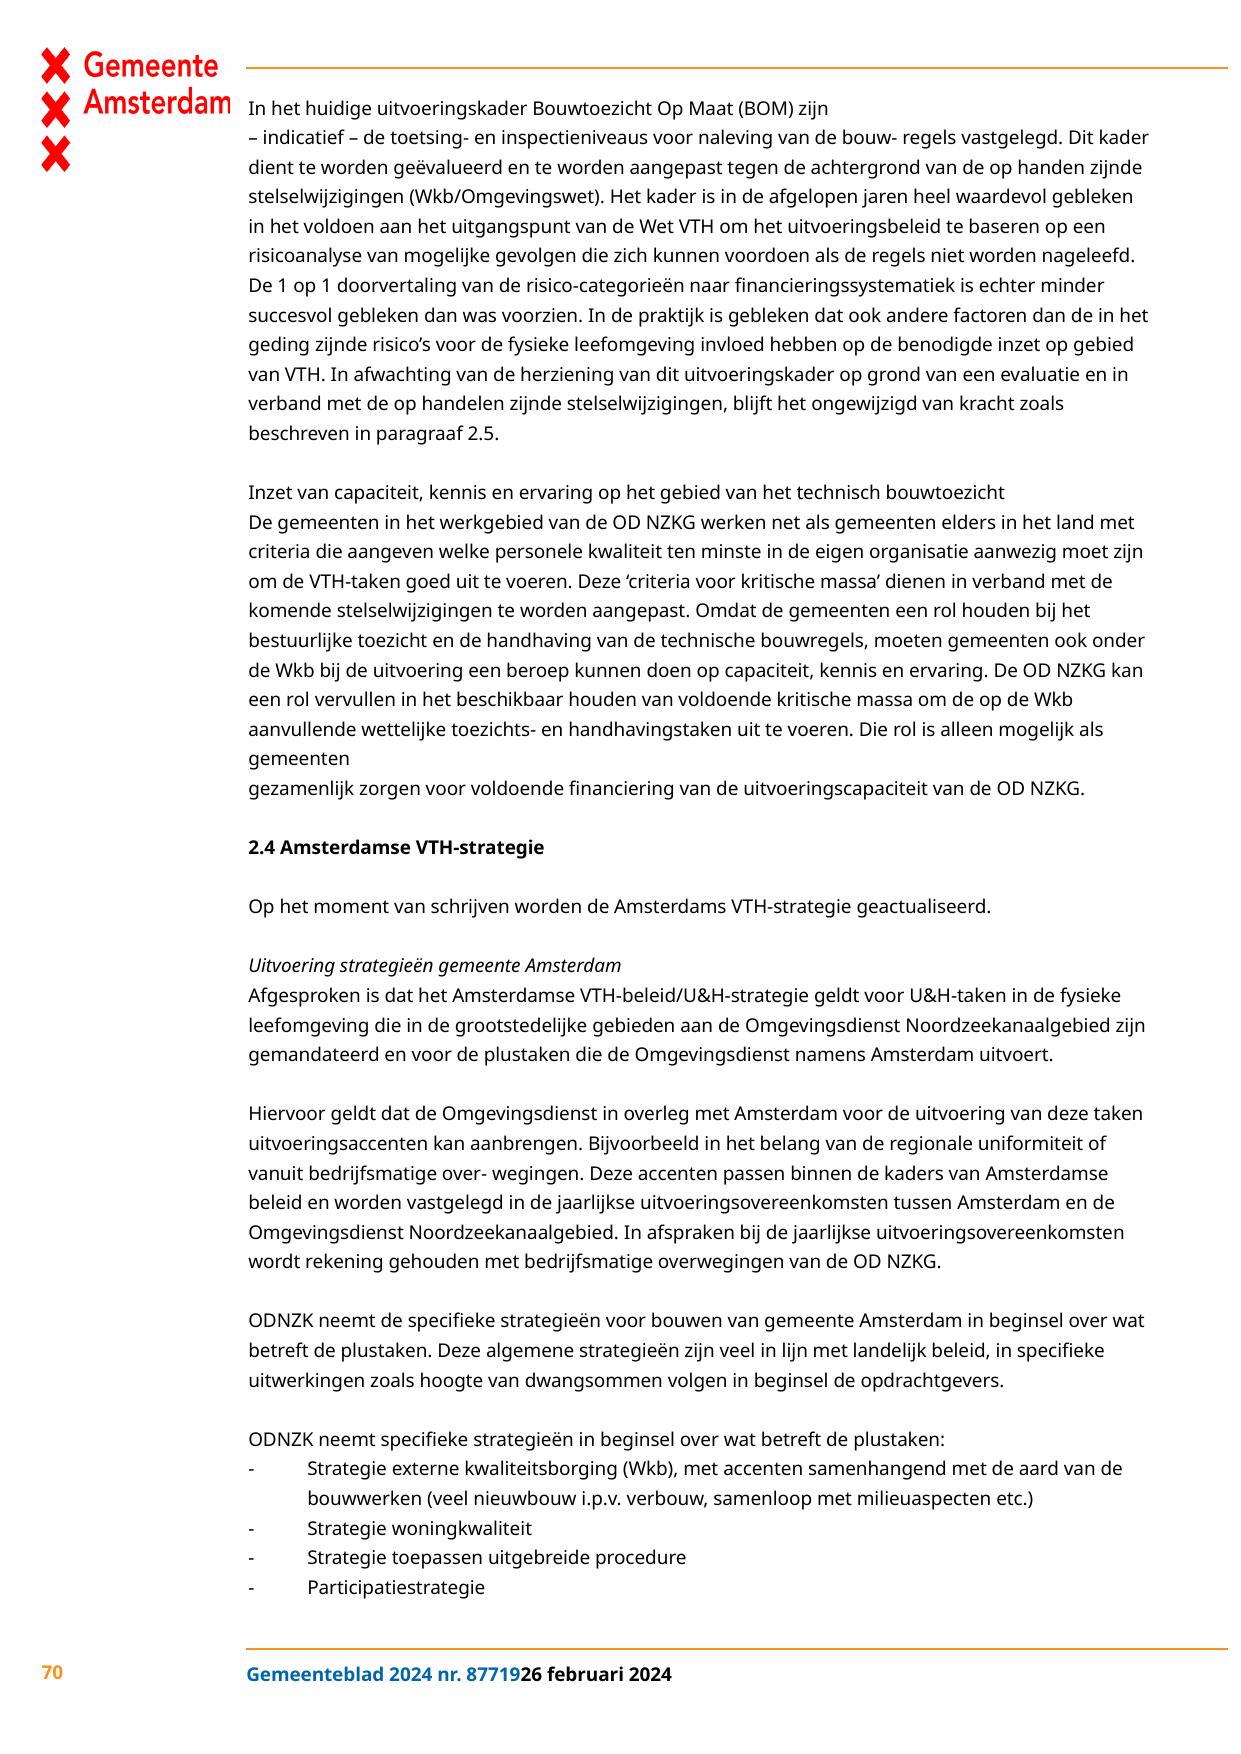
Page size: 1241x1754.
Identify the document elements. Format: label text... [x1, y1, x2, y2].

text ODNZK neemt specifieke strategieën in beginsel over wat betreft de plustaken: [248, 1426, 1152, 1452]
text gezamenlijk zorgen voor voldoende financiering van de uitvoeringscapaciteit van de OD NZKG. [248, 775, 1152, 801]
text Op het moment van schrijven worden de Amsterdams VTH-strategie geactualiseerd. [248, 893, 1152, 919]
text Hiervoor geldt dat de Omgevingsdienst in overleg met Amsterdam voor de uitvoering van deze taken uitvoeringsaccenten kan aanbrengen. Bijvoorbeeld in het belang van de regionale uniformiteit of vanuit bedrijfsmatige over- wegingen. Deze accenten passen binnen de kaders van Amsterdamse beleid en worden vastgelegd in de jaarlijkse uitvoeringsovereenkomsten tussen Amsterdam en de Omgevingsdienst Noordzeekanaalgebied. In afspraken bij de jaarlijkse uitvoeringsovereenkomsten wordt rekening gehouden met bedrijfsmatige overwegingen van de OD NZKG. [248, 1101, 1152, 1274]
list Strategie woningkwaliteit [248, 1515, 1152, 1541]
text Uitvoering strategieën gemeente Amsterdam [248, 953, 1152, 978]
text – indicatief – de toetsing- en inspectieniveaus voor naleving van de bouw- regels vastgelegd. Dit kader dient te worden geëvalueerd en te worden aangepast tegen de achtergrond van de op handen zijnde stelselwijzigingen (Wkb/Omgevingswet). Het kader is in de afgelopen jaren heel waardevol gebleken in het voldoen aan het uitgangspunt van de Wet VTH om het uitvoeringsbeleid te baseren op een risicoanalyse van mogelijke gevolgen die zich kunnen voordoen als de regels niet worden nageleefd. De 1 op 1 doorvertaling van de risico-categorieën naar financieringssystematiek is echter minder succesvol gebleken dan was voorzien. In de praktijk is gebleken dat ook andere factoren dan de in het geding zijnde risico’s voor de fysieke leefomgeving invloed hebben op de benodigde inzet op gebied van VTH. In afwachting van de herziening van dit uitvoeringskader op grond van een evaluatie en in verband met de op handelen zijnde stelselwijzigingen, blijft het ongewijzigd van kracht zoals beschreven in paragraaf 2.5. [248, 124, 1152, 446]
picture [41, 47, 231, 172]
list Participatiestrategie [248, 1574, 1152, 1600]
text 2.4 Amsterdamse VTH-strategie [248, 834, 1152, 860]
text ODNZK neemt de specifieke strategieën voor bouwen van gemeente Amsterdam in beginsel over wat betreft de plustaken. Deze algemene strategieën zijn veel in lijn met landelijk beleid, in specifieke uitwerkingen zoals hoogte van dwangsommen volgen in beginsel de opdrachtgevers. [248, 1308, 1152, 1393]
list Strategie externe kwaliteitsborging (Wkb), met accenten samenhangend met de aard van de bouwwerken (veel nieuwbouw i.p.v. verbouw, samenloop met milieuaspecten etc.) [248, 1456, 1152, 1511]
text De gemeenten in het werkgebied van de OD NZKG werken net als gemeenten elders in het land met criteria die aangeven welke personele kwaliteit ten minste in de eigen organisatie aanwezig moet zijn om de VTH-taken goed uit te voeren. Deze ‘criteria voor kritische massa’ dienen in verband met de komende stelselwijzigingen te worden aangepast. Omdat de gemeenten een rol houden bij het bestuurlijke toezicht en de handhaving van de technische bouwregels, moeten gemeenten ook onder de Wkb bij de uitvoering een beroep kunnen doen op capaciteit, kennis en ervaring. De OD NZKG kan een rol vervullen in het beschikbaar houden van voldoende kritische massa om de op de Wkb aanvullende wettelijke toezichts- en handhavingstaken uit te voeren. Die rol is alleen mogelijk als gemeenten [248, 509, 1152, 771]
list Strategie toepassen uitgebreide procedure [248, 1544, 1152, 1570]
text Inzet van capaciteit, kennis en ervaring op het gebied van het technisch bouwtoezicht [248, 479, 1152, 505]
text Afgesproken is dat het Amsterdamse VTH-beleid/U&H-strategie geldt voor U&H-taken in de fysieke leefomgeving die in de grootstedelijke gebieden aan de Omgevingsdienst Noordzeekanaalgebied zijn gemandateerd en voor de plustaken die de Omgevingsdienst namens Amsterdam uitvoert. [248, 982, 1152, 1067]
text In het huidige uitvoeringskader Bouwtoezicht Op Maat (BOM) zijn [248, 95, 1152, 121]
